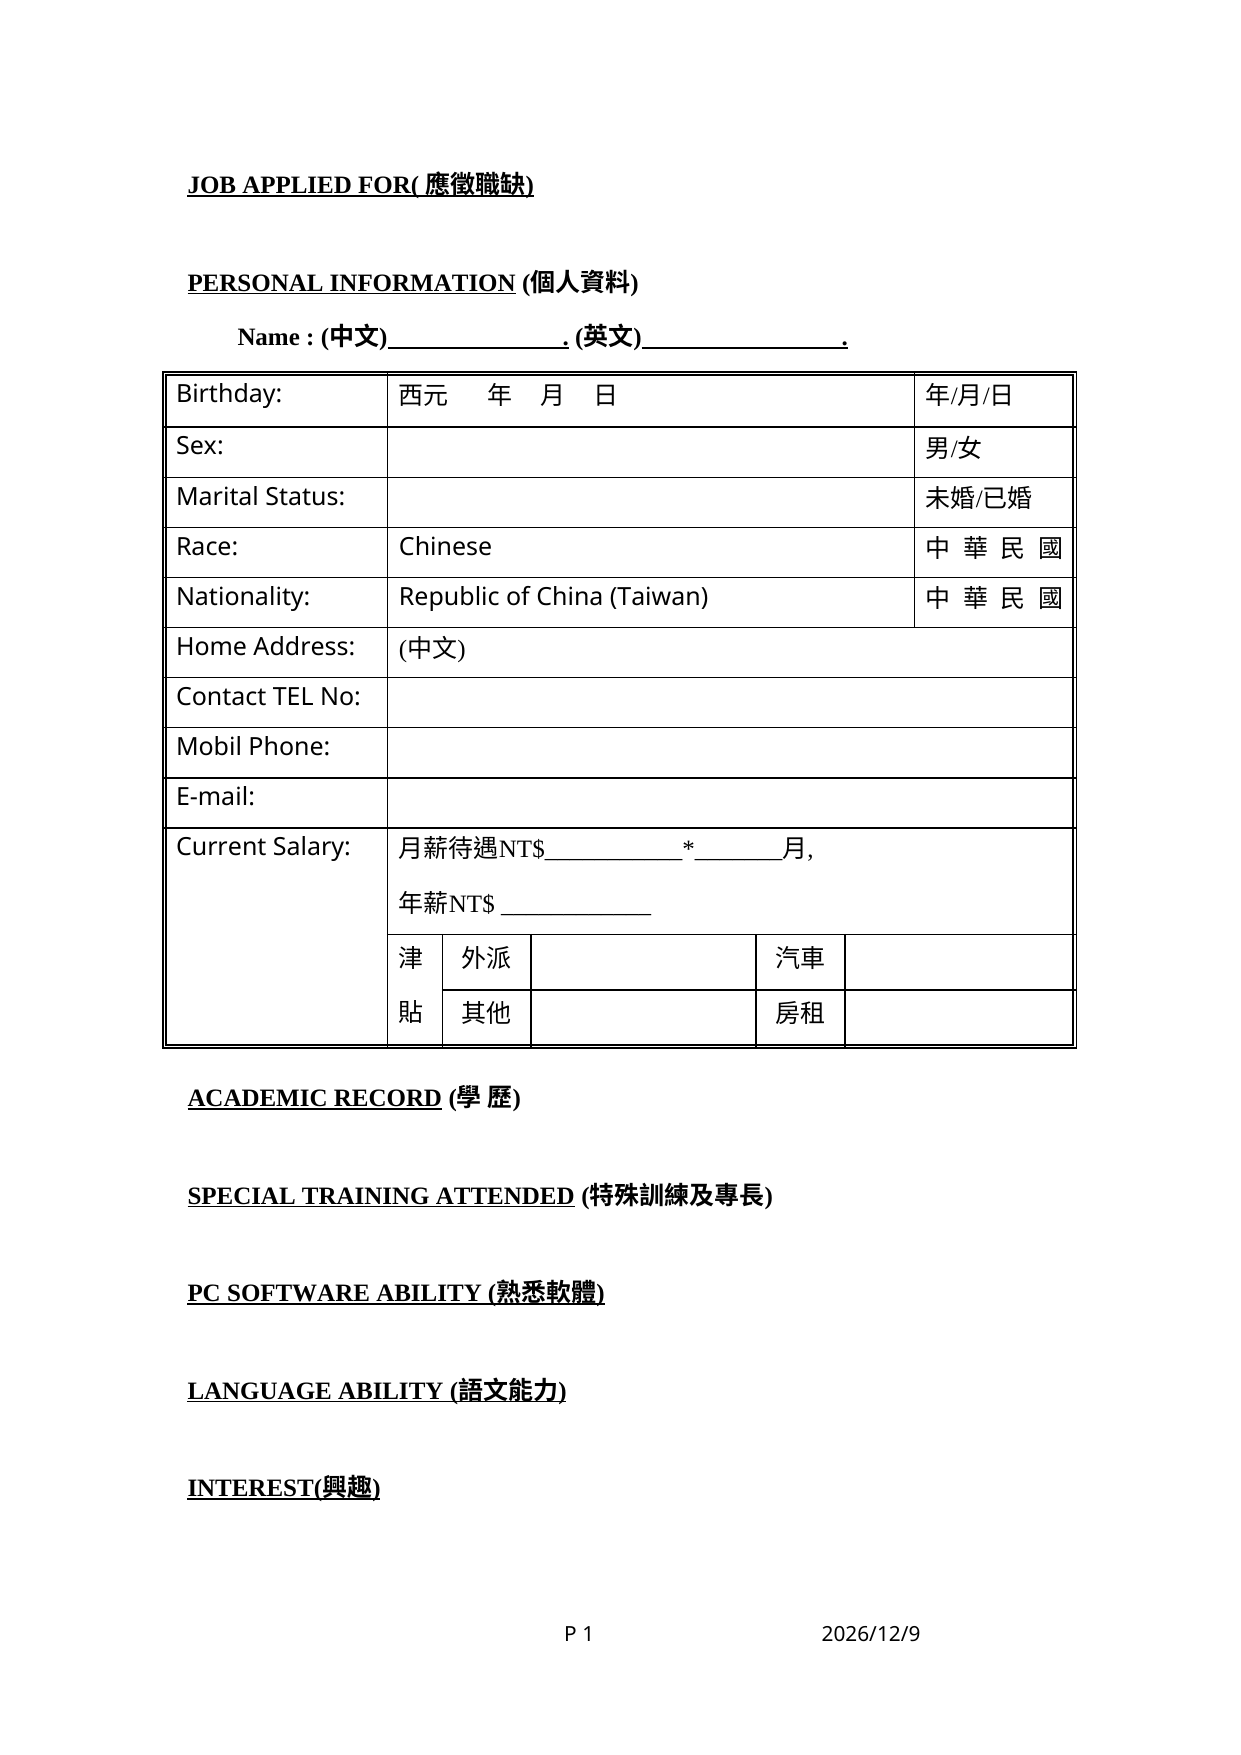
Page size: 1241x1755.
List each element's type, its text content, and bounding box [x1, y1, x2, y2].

table_cell [532, 935, 755, 989]
table_cell 房租 [757, 991, 844, 1044]
table_cell Chinese [388, 528, 914, 577]
table_cell Race: [167, 528, 387, 577]
table_cell E-mail: [167, 779, 387, 827]
table_cell [388, 678, 1072, 727]
table_cell [846, 935, 1072, 989]
table_cell 男/女 [915, 428, 1072, 476]
table_cell 中 華 民 國 [915, 578, 1072, 627]
text SPECIAL TRAINING ATTENDED (特殊訓練及專長) [187, 1175, 1053, 1211]
table_cell [388, 478, 914, 526]
table_cell 月薪待遇NT$___________*_______月, 年薪NT$ ____________ [388, 829, 1072, 934]
table_cell [388, 728, 1072, 777]
table_cell [846, 991, 1072, 1044]
table_cell [388, 428, 914, 476]
table_cell Mobil Phone: [167, 728, 387, 777]
table_cell 中 華 民 國 [915, 528, 1072, 577]
table_cell Home Address: [167, 628, 387, 677]
table_cell 汽車 [757, 935, 844, 989]
table_cell Marital Status: [167, 478, 387, 526]
text PERSONAL INFORMATION (個人資料) [187, 262, 1053, 298]
text PC software ability (熟悉軟體) [187, 1273, 1053, 1309]
text JOB APPLIED FOR( 應徵職缺) [187, 165, 1053, 201]
table_cell [532, 991, 755, 1044]
table_header 西元 年 月 日 [388, 376, 914, 426]
table_cell Nationality: [167, 578, 387, 627]
table_cell Sex: [167, 428, 387, 476]
table_cell [388, 779, 1072, 827]
text iNTEREST(興趣) [187, 1468, 1053, 1504]
table_cell (中文) [388, 628, 1072, 677]
table_cell 津貼 [388, 935, 442, 1044]
table_cell 其他 [443, 991, 530, 1044]
table_header Birthday: [167, 376, 387, 426]
text Name : (中文) . (英文) . [187, 317, 1053, 353]
table_cell 未婚/已婚 [915, 478, 1072, 526]
table_header 年/月/日 [915, 376, 1072, 426]
table_cell Republic of China (Taiwan) [388, 578, 914, 627]
table_cell Contact TEL No: [167, 678, 387, 727]
table_cell Current Salary: [167, 829, 387, 1044]
table_cell 外派 [443, 935, 530, 989]
text ACADEMIC RECORD (學 歷) [187, 1078, 1053, 1114]
text Language ability (語文能力) [187, 1370, 1053, 1406]
